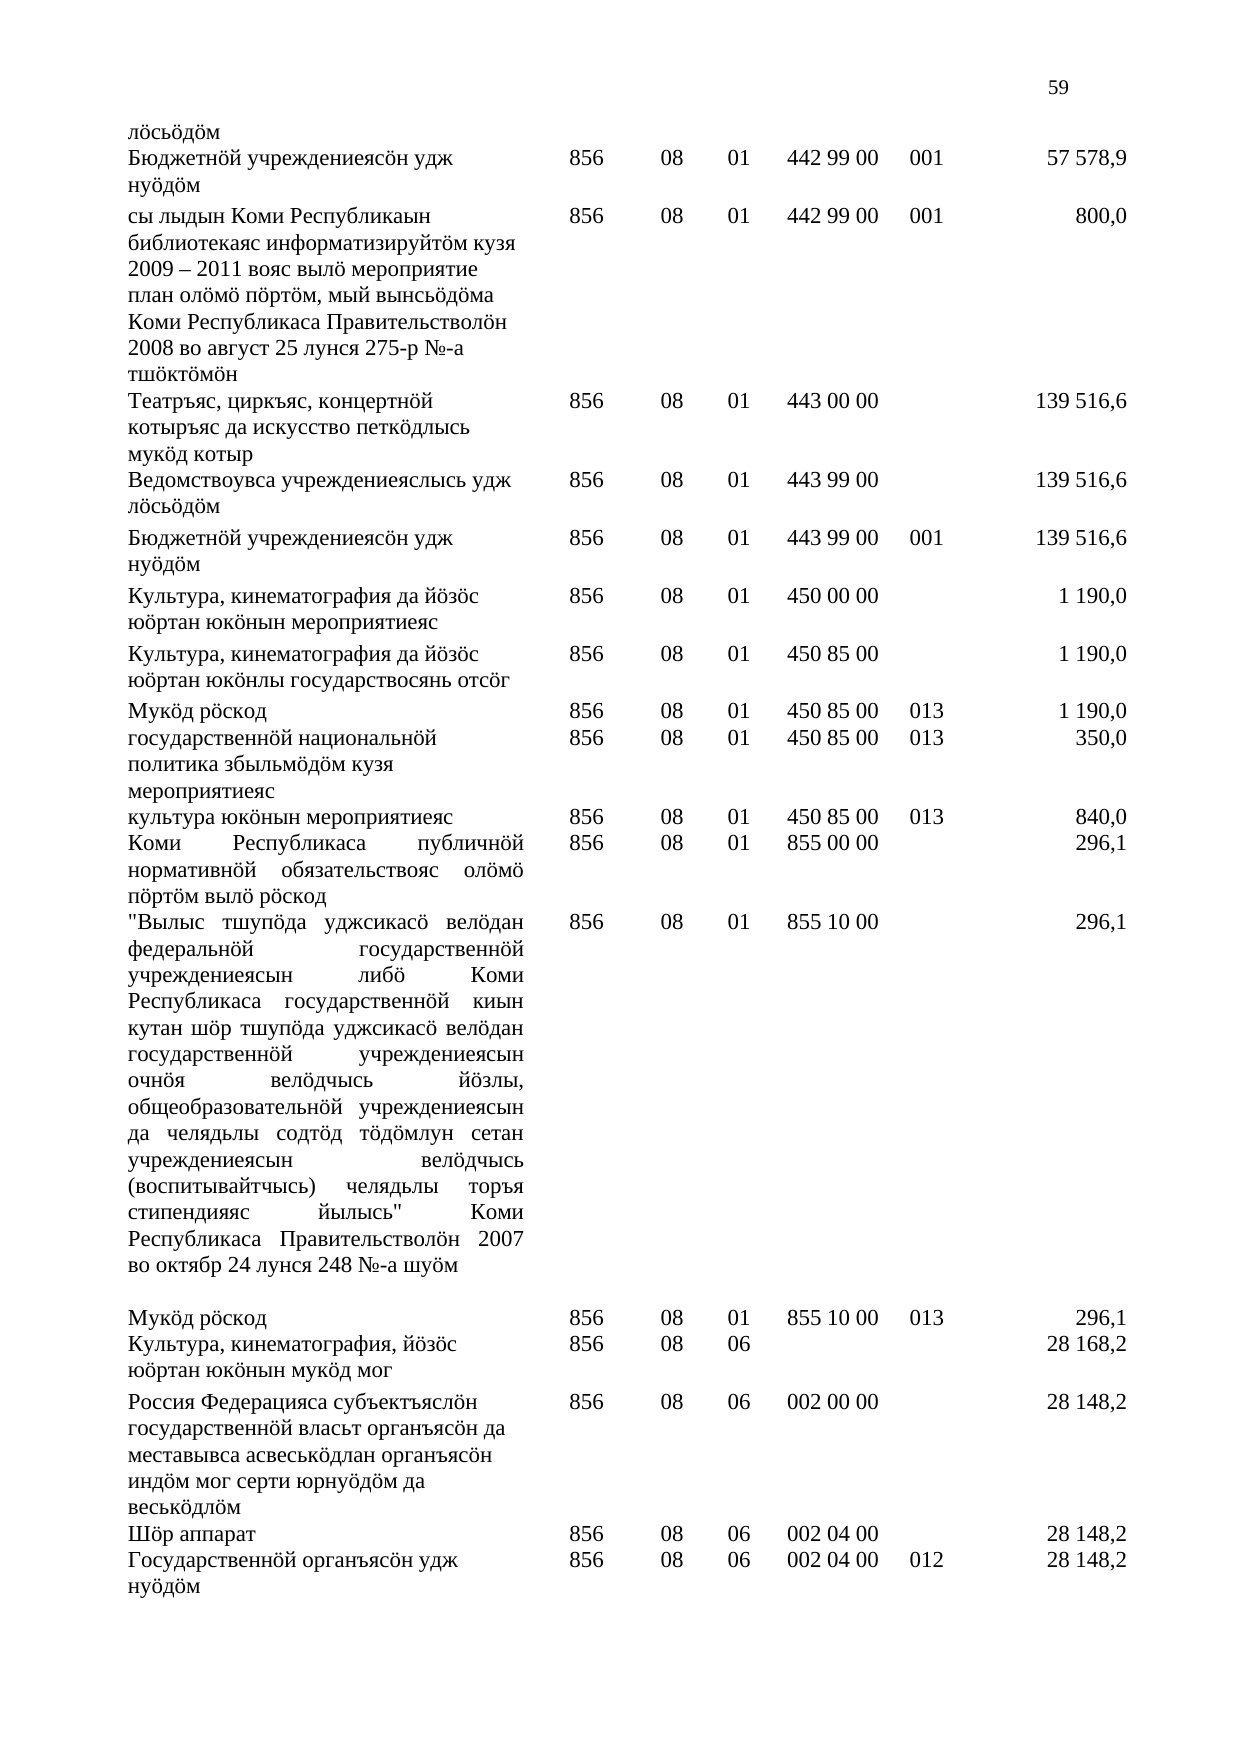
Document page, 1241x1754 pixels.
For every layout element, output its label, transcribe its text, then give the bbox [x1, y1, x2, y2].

table_cell "Вылыс тшупöда уджсикасö велöдан федеральнöй государственнöй учреждениеясын либö Коми Республикаса государственнöй киын кутан шöр тшупöда уджсикасö велöдан государственнöй учреждениеясын очнöя велöдчысь йöзлы, общеобразовательнöй учреждениеясын да челядьлы содтöд тöдöмлун сетан учреждениеясын велöдчысь (воспитывайтчысь) челядьлы торъя стипендияяс йылысь" Коми Республикаса Правительстволöн 2007 во октябр 24 лунся 248 №-а шуöм [122, 909, 530, 1304]
table_cell Ведомствоувса учреждениеяслысь удж лöсьöдöм [122, 466, 530, 524]
table_cell [889, 118, 964, 144]
table_cell [1133, 1520, 1170, 1546]
table_cell [1133, 909, 1170, 1304]
table_cell 856 [530, 1388, 643, 1520]
table_cell 01 [701, 387, 776, 466]
table_cell Культура, кинематография да йöзöс юöртан юкöнын мероприятиеяс [122, 582, 530, 640]
table_cell 856 [530, 1546, 643, 1604]
table_cell Бюджетнöй учреждениеясöн удж нуöдöм [122, 524, 530, 582]
table_cell 002 04 00 [776, 1520, 889, 1546]
table_cell 28 148,2 [964, 1546, 1133, 1604]
table_cell 442 99 00 [776, 203, 889, 387]
table_cell 08 [643, 582, 701, 640]
table_cell 01 [701, 203, 776, 387]
table_cell 01 [701, 829, 776, 908]
table_cell 08 [643, 909, 701, 1304]
table_cell [889, 582, 964, 640]
table_cell 856 [530, 724, 643, 803]
table_cell 01 [701, 909, 776, 1304]
table_cell [643, 118, 701, 144]
table_cell Культура, кинематография, йöзöс юöртан юкöнын мукöд мог [122, 1330, 530, 1388]
table_cell 1 190,0 [964, 582, 1133, 640]
table_cell 840,0 [964, 803, 1133, 829]
table_cell 013 [889, 1304, 964, 1330]
table_cell 296,1 [964, 909, 1133, 1304]
table_cell [889, 1330, 964, 1388]
table_cell 01 [701, 640, 776, 698]
table_cell 28 168,2 [964, 1330, 1133, 1388]
table_cell 350,0 [964, 724, 1133, 803]
table_cell [1133, 203, 1170, 387]
table_cell 1 190,0 [964, 640, 1133, 698]
table_cell 06 [701, 1520, 776, 1546]
table_cell 296,1 [964, 829, 1133, 908]
table_cell 08 [643, 1388, 701, 1520]
table_cell 01 [701, 724, 776, 803]
table_cell [1133, 724, 1170, 803]
table_cell 139 516,6 [964, 466, 1133, 524]
table_cell 855 10 00 [776, 1304, 889, 1330]
table_cell 08 [643, 803, 701, 829]
table_cell 08 [643, 466, 701, 524]
table_cell 856 [530, 387, 643, 466]
table_cell 06 [701, 1546, 776, 1604]
table_cell Театръяс, циркъяс, концертнöй котыръяс да искусство петкöдлысь мукöд котыр [122, 387, 530, 466]
table_cell 856 [530, 1304, 643, 1330]
table_cell 855 10 00 [776, 909, 889, 1304]
table_cell 013 [889, 803, 964, 829]
table_cell 08 [643, 203, 701, 387]
table_cell [964, 118, 1133, 144]
table_cell 856 [530, 582, 643, 640]
table_cell [1133, 698, 1170, 724]
table_cell 08 [643, 829, 701, 908]
table_cell 450 85 00 [776, 724, 889, 803]
table_cell 800,0 [964, 203, 1133, 387]
table_cell 856 [530, 640, 643, 698]
table_cell [1133, 524, 1170, 582]
table_cell 856 [530, 524, 643, 582]
table_cell 856 [530, 909, 643, 1304]
table_cell 001 [889, 145, 964, 202]
table_cell 57 578,9 [964, 145, 1133, 202]
table_cell 443 99 00 [776, 466, 889, 524]
table_cell [889, 466, 964, 524]
table_cell Шöр аппарат [122, 1520, 530, 1546]
table_cell 139 516,6 [964, 387, 1133, 466]
table_cell государственнöй национальнöй политика збыльмöдöм кузя мероприятиеяс [122, 724, 530, 803]
table_cell Коми Республикаса публичнöй нормативнöй обязательствояс олöмö пöртöм вылö рöскод [122, 829, 530, 908]
table_cell 08 [643, 724, 701, 803]
table_cell 002 00 00 [776, 1388, 889, 1520]
table_cell [889, 1388, 964, 1520]
table_cell 08 [643, 1330, 701, 1388]
table_cell 001 [889, 524, 964, 582]
table_cell [889, 640, 964, 698]
table_cell [1133, 803, 1170, 829]
table_cell 08 [643, 387, 701, 466]
table_cell 08 [643, 524, 701, 582]
table_cell 856 [530, 145, 643, 202]
table_cell Мукöд рöскод [122, 698, 530, 724]
table_cell 856 [530, 1330, 643, 1388]
table_cell 01 [701, 803, 776, 829]
table_cell [1133, 145, 1170, 202]
table_cell [1133, 1388, 1170, 1520]
table_cell 450 85 00 [776, 698, 889, 724]
table_cell 013 [889, 724, 964, 803]
table_cell 296,1 [964, 1304, 1133, 1330]
table_cell [701, 118, 776, 144]
table_cell [889, 829, 964, 908]
table_cell [1133, 640, 1170, 698]
table_cell сы лыдын Коми Республикаын библиотекаяс информатизируйтöм кузя 2009 – 2011 вояс вылö мероприятие план олöмö пöртöм, мый вынсьöдöма Коми Республикаса Правительстволöн 2008 во август 25 лунся 275-р №-а тшöктöмöн [122, 203, 530, 387]
table_cell 450 85 00 [776, 640, 889, 698]
table_cell 08 [643, 145, 701, 202]
table_cell [1133, 1330, 1170, 1388]
table_cell 01 [701, 524, 776, 582]
table_cell 139 516,6 [964, 524, 1133, 582]
table_cell 08 [643, 1304, 701, 1330]
table_cell 28 148,2 [964, 1388, 1133, 1520]
table_cell 001 [889, 203, 964, 387]
table_cell 856 [530, 803, 643, 829]
table_cell 443 00 00 [776, 387, 889, 466]
table_cell [1133, 1546, 1170, 1604]
table_cell 08 [643, 1546, 701, 1604]
table_cell Бюджетнöй учреждениеясöн удж нуöдöм [122, 145, 530, 202]
table_cell 06 [701, 1330, 776, 1388]
table_cell 01 [701, 466, 776, 524]
table_cell [530, 118, 643, 144]
table_cell [889, 387, 964, 466]
table_cell Культура, кинематография да йöзöс юöртан юкöнлы государствосянь отсöг [122, 640, 530, 698]
table_cell [1133, 387, 1170, 466]
table_cell 012 [889, 1546, 964, 1604]
table_cell 01 [701, 1304, 776, 1330]
table_cell 1 190,0 [964, 698, 1133, 724]
table_cell [1133, 582, 1170, 640]
table_cell 06 [701, 1388, 776, 1520]
table_cell 856 [530, 466, 643, 524]
table_cell лöсьöдöм [122, 118, 530, 144]
table_cell 442 99 00 [776, 145, 889, 202]
table_cell 855 00 00 [776, 829, 889, 908]
table_cell [1133, 829, 1170, 908]
table_cell Государственнöй органъясöн удж нуöдöм [122, 1546, 530, 1604]
table_cell [889, 909, 964, 1304]
table_cell культура юкöнын мероприятиеяс [122, 803, 530, 829]
table_cell 01 [701, 145, 776, 202]
table_cell Россия Федерацияса субъектъяслöн государственнöй власьт органъясöн да меставывса асвеськöдлан органъясöн индöм мог серти юрнуöдöм да веськöдлöм [122, 1388, 530, 1520]
table_cell 856 [530, 203, 643, 387]
table_cell 856 [530, 698, 643, 724]
table_cell 08 [643, 640, 701, 698]
table_cell [776, 1330, 889, 1388]
table_cell Мукöд рöскод [122, 1304, 530, 1330]
table_cell 013 [889, 698, 964, 724]
table_cell [1133, 1304, 1170, 1330]
table_cell 450 00 00 [776, 582, 889, 640]
table_cell [1133, 118, 1170, 144]
table_cell 856 [530, 1520, 643, 1546]
table_cell 856 [530, 829, 643, 908]
table_cell 28 148,2 [964, 1520, 1133, 1546]
table_cell 443 99 00 [776, 524, 889, 582]
table_cell 08 [643, 698, 701, 724]
table_cell [1133, 466, 1170, 524]
table_cell 01 [701, 698, 776, 724]
table_cell [889, 1520, 964, 1546]
table_cell 002 04 00 [776, 1546, 889, 1604]
table_cell 08 [643, 1520, 701, 1546]
table_cell 450 85 00 [776, 803, 889, 829]
table_cell [776, 118, 889, 144]
table_cell 01 [701, 582, 776, 640]
